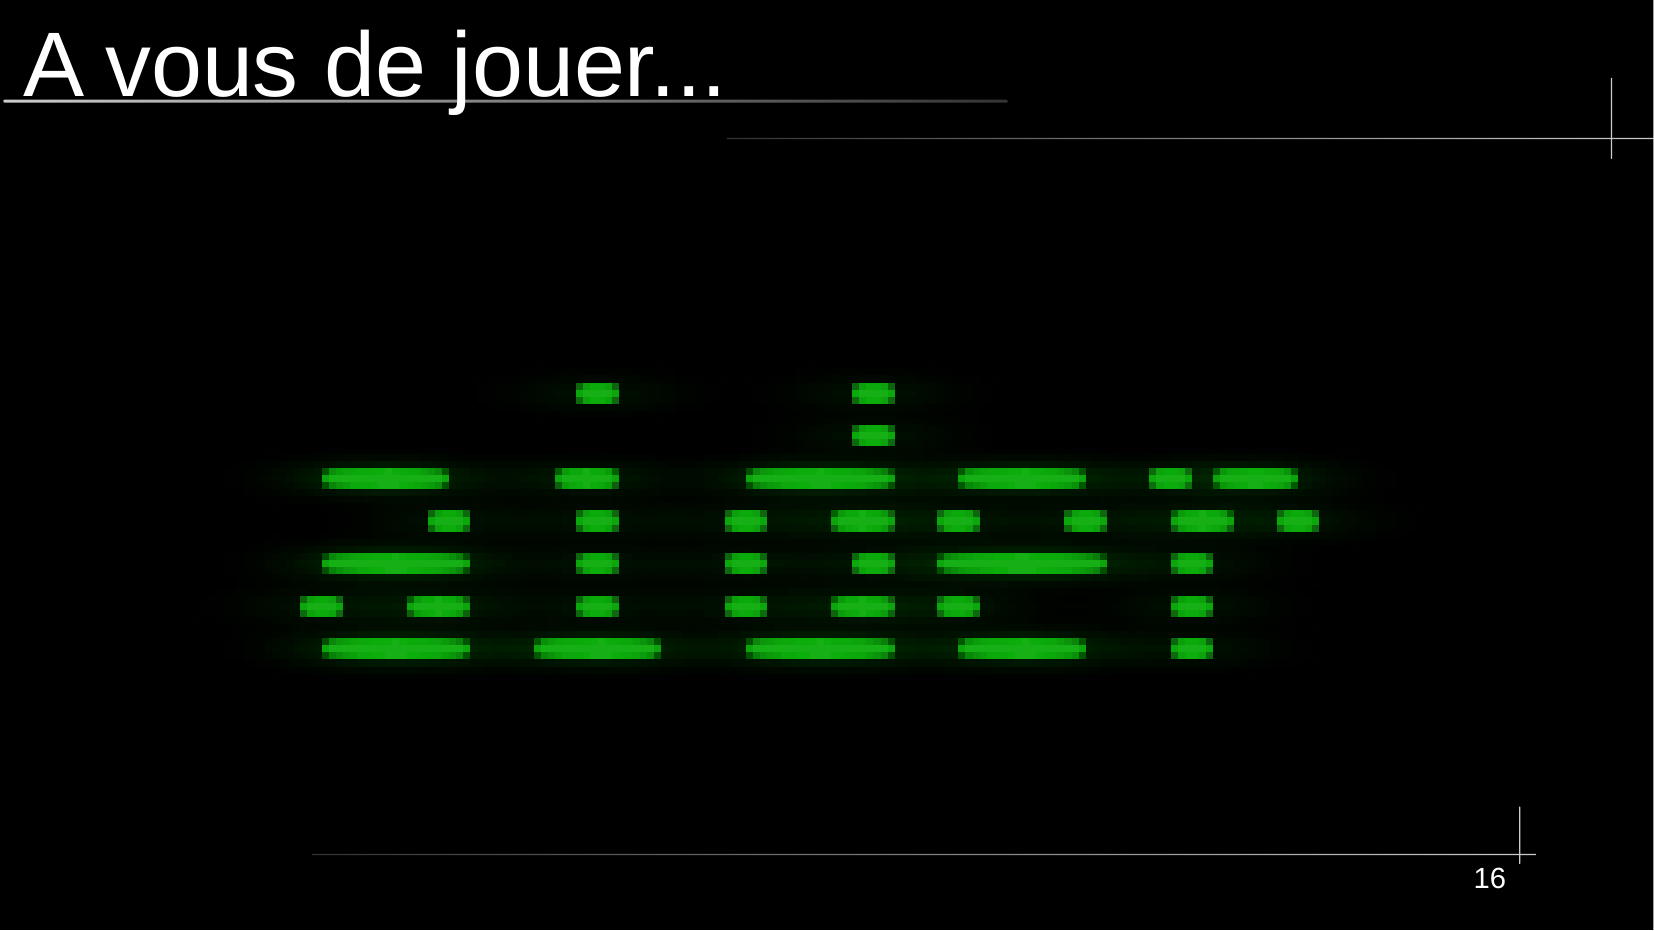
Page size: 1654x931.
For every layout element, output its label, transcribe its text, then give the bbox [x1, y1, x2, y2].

picture [124, 312, 1539, 738]
title A vous de jouer... [23, 11, 1589, 119]
